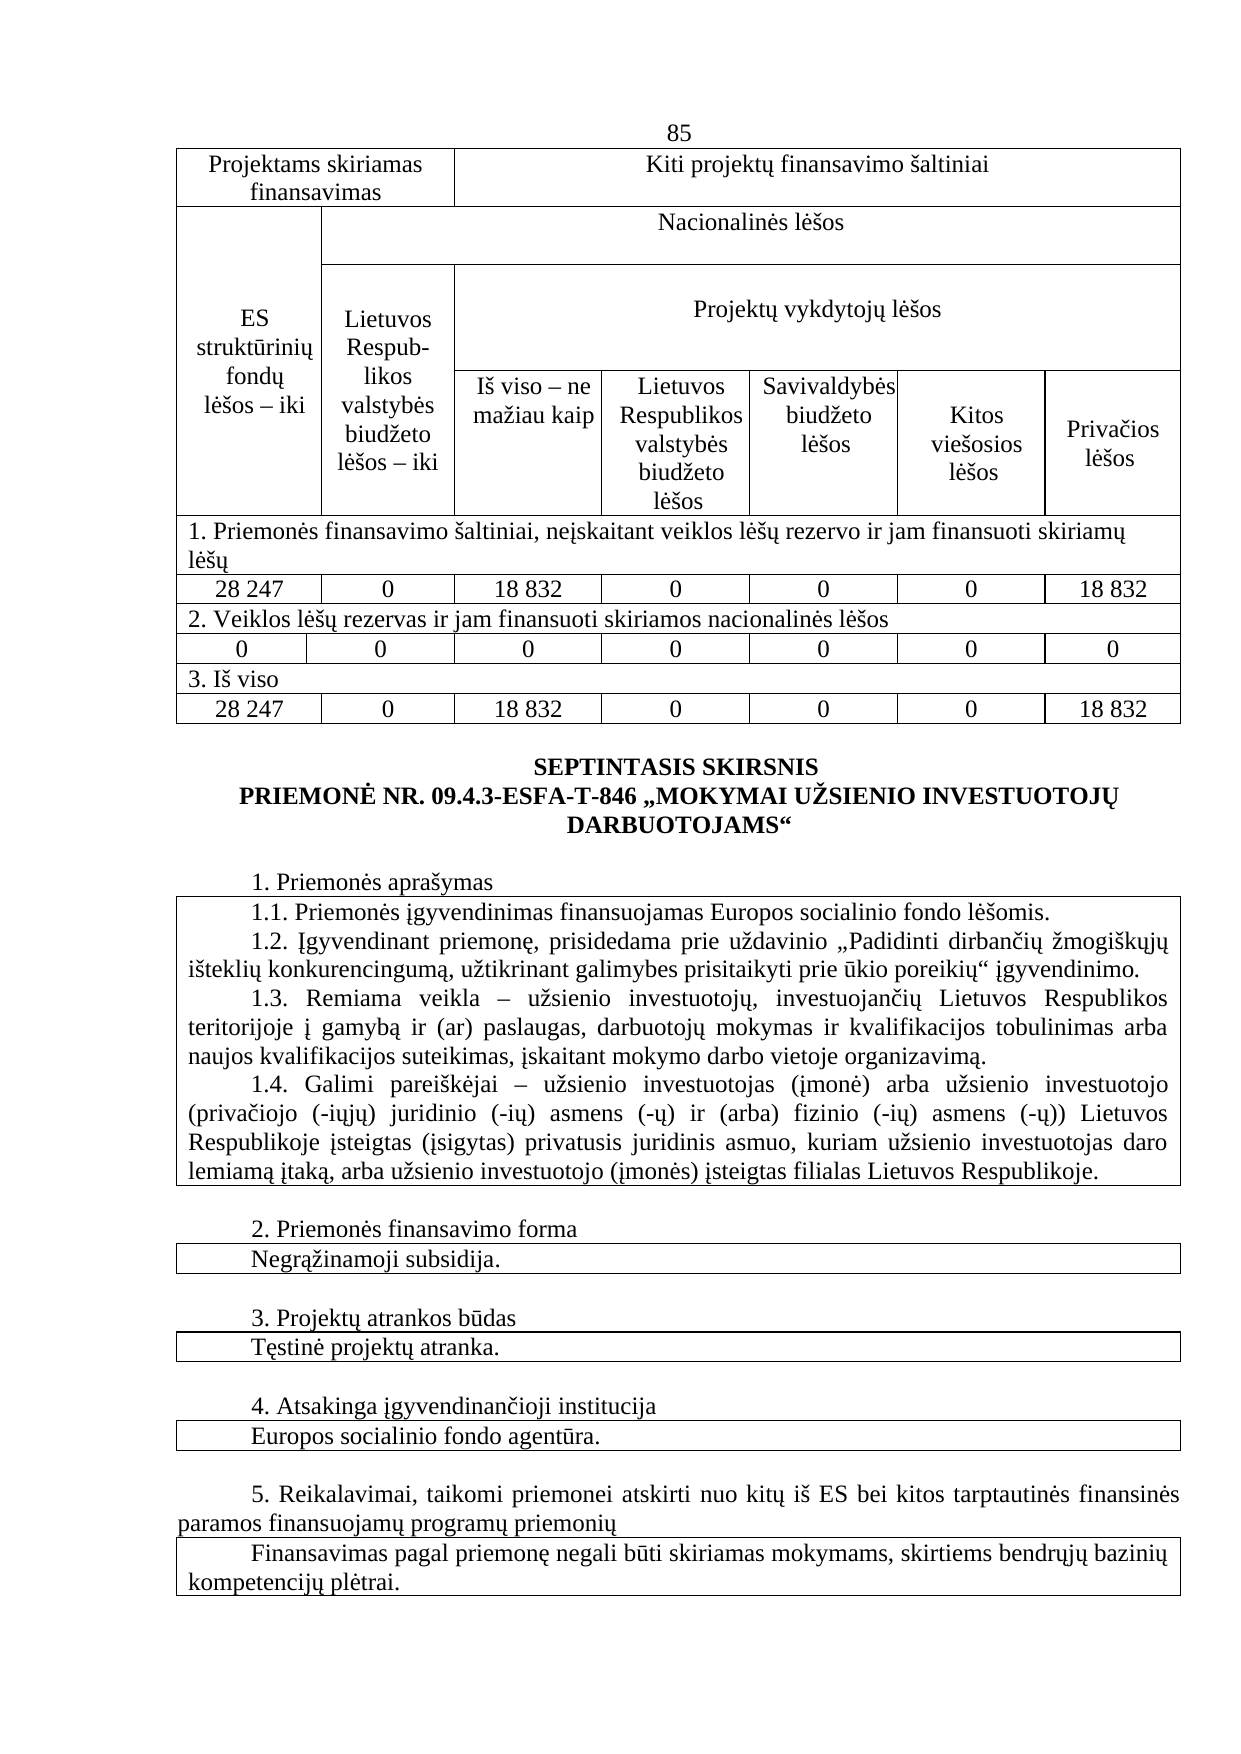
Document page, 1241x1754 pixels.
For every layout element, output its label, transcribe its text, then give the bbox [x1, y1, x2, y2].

table_cell 0 [322, 575, 454, 603]
table_cell 2. Veiklos lėšų rezervas ir jam finansuoti skiriamos nacionalinės lėšos [177, 604, 1180, 633]
table_cell 0 [750, 634, 897, 663]
table_header 1.1. Priemonės įgyvendinimas finansuojamas Europos socialinio fondo lėšomis. [177, 897, 1180, 926]
table_cell 0 [177, 634, 306, 663]
text PRIEMONĖ NR. 09.4.3-ESFA-T-846 „MOKYMAI UŽSIENIO INVESTUOTOJŲ DARBUOTOJAMS“ [177, 781, 1181, 838]
table_header Negrąžinamoji subsidija. [177, 1244, 1180, 1273]
table_header Tęstinė projektų atranka. [177, 1333, 1180, 1361]
table_cell 0 [898, 694, 1044, 722]
table_cell Projektų vykdytojų lėšos [455, 265, 1180, 370]
table_cell 0 [602, 575, 749, 603]
text 2. Priemonės finansavimo forma [177, 1214, 1181, 1243]
table_cell 18 832 [455, 575, 601, 603]
table_cell Lietuvos Respublikos valstybės biudžeto lėšos [602, 371, 749, 515]
table_cell 0 [455, 634, 601, 663]
text 4. Atsakinga įgyvendinančioji institucija [177, 1391, 1181, 1420]
table_cell 1.4. Galimi pareiškėjai – užsienio investuotojas (įmonė) arba užsienio investuotojo (privačiojo (-iųjų) juridinio (-ių) asmens (-ų) ir (arba) fizinio (-ių) asmens (-ų)) Lietuvos Respublikoje įsteigtas (įsigytas) privatusis juridinis asmuo, kuriam užsienio investuotojas daro lemiamą įtaką, arba užsienio investuotojo (įmonės) įsteigtas filialas Lietuvos Respublikoje. [177, 1070, 1180, 1184]
table_cell 1.2. Įgyvendinant priemonę, prisidedama prie uždavinio „Padidinti dirbančių žmogiškųjų išteklių konkurencingumą, užtikrinant galimybes prisitaikyti prie ūkio poreikių“ įgyvendinimo. [177, 926, 1180, 983]
table_cell 18 832 [455, 694, 601, 722]
table_cell Lietuvos Respub-likos valstybės biudžeto lėšos – iki [322, 265, 454, 515]
table_header Projektams skiriamas finansavimas [177, 149, 454, 206]
table_cell Savivaldybės biudžeto lėšos [750, 371, 897, 515]
text 3. Projektų atrankos būdas [177, 1303, 1181, 1331]
table_header Europos socialinio fondo agentūra. [177, 1421, 1180, 1449]
table_cell 0 [750, 694, 897, 722]
table_cell 18 832 [1046, 575, 1180, 603]
table_header Finansavimas pagal priemonę negali būti skiriamas mokymams, skirtiems bendrųjų bazinių kompetencijų plėtrai. [177, 1538, 1180, 1595]
table_cell Privačios lėšos [1046, 371, 1180, 515]
table_cell 18 832 [1046, 694, 1180, 722]
table_cell ES struktūrinių fondų lėšos – iki [177, 207, 321, 515]
text 1. Priemonės aprašymas [177, 867, 1181, 896]
text SEPTINTASIS SKIRSNIS [177, 752, 1181, 781]
table_cell Nacionalinės lėšos [322, 207, 1180, 264]
table_cell 0 [307, 634, 454, 663]
text 5. Reikalavimai, taikomi priemonei atskirti nuo kitų iš ES bei kitos tarptautinės finansinės paramos finansuojamų programų priemonių [177, 1479, 1181, 1537]
table_cell 0 [602, 634, 749, 663]
table_cell 1.3. Remiama veikla – užsienio investuotojų, investuojančių Lietuvos Respublikos teritorijoje į gamybą ir (ar) paslaugas, darbuotojų mokymas ir kvalifikacijos tobulinimas arba naujos kvalifikacijos suteikimas, įskaitant mokymo darbo vietoje organizavimą. [177, 983, 1180, 1069]
table_cell 0 [602, 694, 749, 722]
table_cell 0 [1046, 634, 1180, 663]
table_cell 0 [898, 575, 1044, 603]
table_cell 0 [750, 575, 897, 603]
table_header Kiti projektų finansavimo šaltiniai [455, 149, 1180, 206]
table_cell 1. Priemonės finansavimo šaltiniai, neįskaitant veiklos lėšų rezervo ir jam finansuoti skiriamų lėšų [177, 516, 1180, 573]
table_cell 28 247 [177, 575, 321, 603]
table_cell 0 [898, 634, 1044, 663]
table_cell 0 [322, 694, 454, 722]
table_cell 28 247 [177, 694, 321, 722]
table_cell Kitos viešosios lėšos [898, 371, 1044, 515]
table_cell Iš viso – ne mažiau kaip [455, 371, 601, 515]
table_cell 3. Iš viso [177, 664, 1180, 693]
